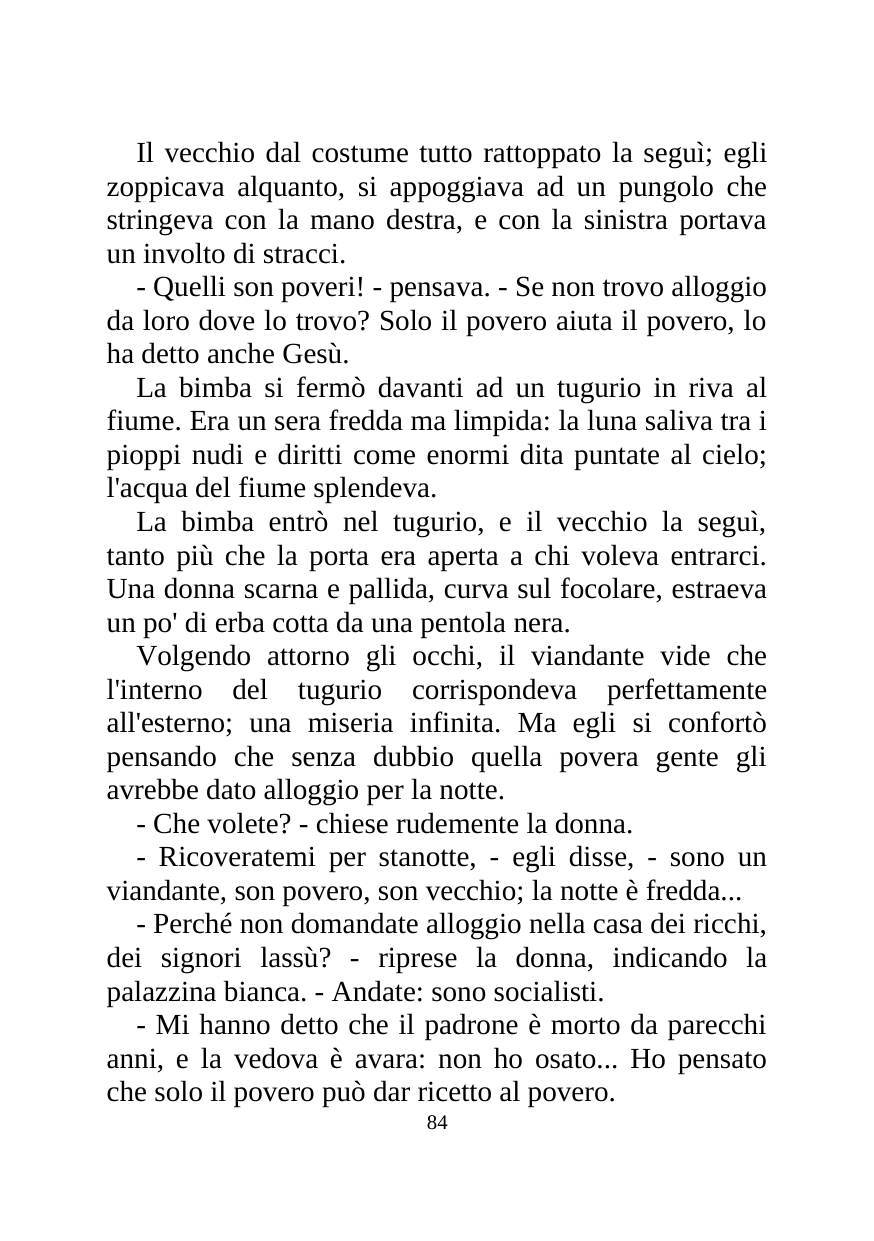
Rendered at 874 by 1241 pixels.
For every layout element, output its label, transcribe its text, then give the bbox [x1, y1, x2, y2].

text La bimba si fermò davanti ad un tugurio in riva al fiume. Era un sera fredda ma limpida: la luna saliva tra i pioppi nudi e diritti come enormi dita puntate al cielo; l'acqua del fiume splendeva. [106, 370, 768, 504]
text - Che volete? - chiese rudemente la donna. [106, 806, 768, 839]
text Volgendo attorno gli occhi, il viandante vide che l'interno del tugurio corrispondeva perfettamente all'esterno; una miseria infinita. Ma egli si confortò pensando che senza dubbio quella povera gente gli avrebbe dato alloggio per la notte. [106, 638, 768, 806]
text La bimba entrò nel tugurio, e il vecchio la seguì, tanto più che la porta era aperta a chi voleva entrarci. Una donna scarna e pallida, curva sul focolare, estraeva un po' di erba cotta da una pentola nera. [106, 504, 768, 638]
text Il vecchio dal costume tutto rattoppato la seguì; egli zoppicava alquanto, si appoggiava ad un pungolo che stringeva con la mano destra, e con la sinistra portava un involto di stracci. [106, 135, 768, 269]
text - Perché non domandate alloggio nella casa dei ricchi, dei signori lassù? - riprese la donna, indicando la palazzina bianca. - Andate: sono socialisti. [106, 907, 768, 1007]
text - Ricoveratemi per stanotte, - egli disse, - sono un viandante, son povero, son vecchio; la notte è fredda... [106, 839, 768, 907]
text - Quelli son poveri! - pensava. - Se non trovo alloggio da loro dove lo trovo? Solo il povero aiuta il povero, lo ha detto anche Gesù. [106, 269, 768, 370]
text - Mi hanno detto che il padrone è morto da parecchi anni, e la vedova è avara: non ho osato... Ho pensato che solo il povero può dar ricetto al povero. [106, 1007, 768, 1108]
